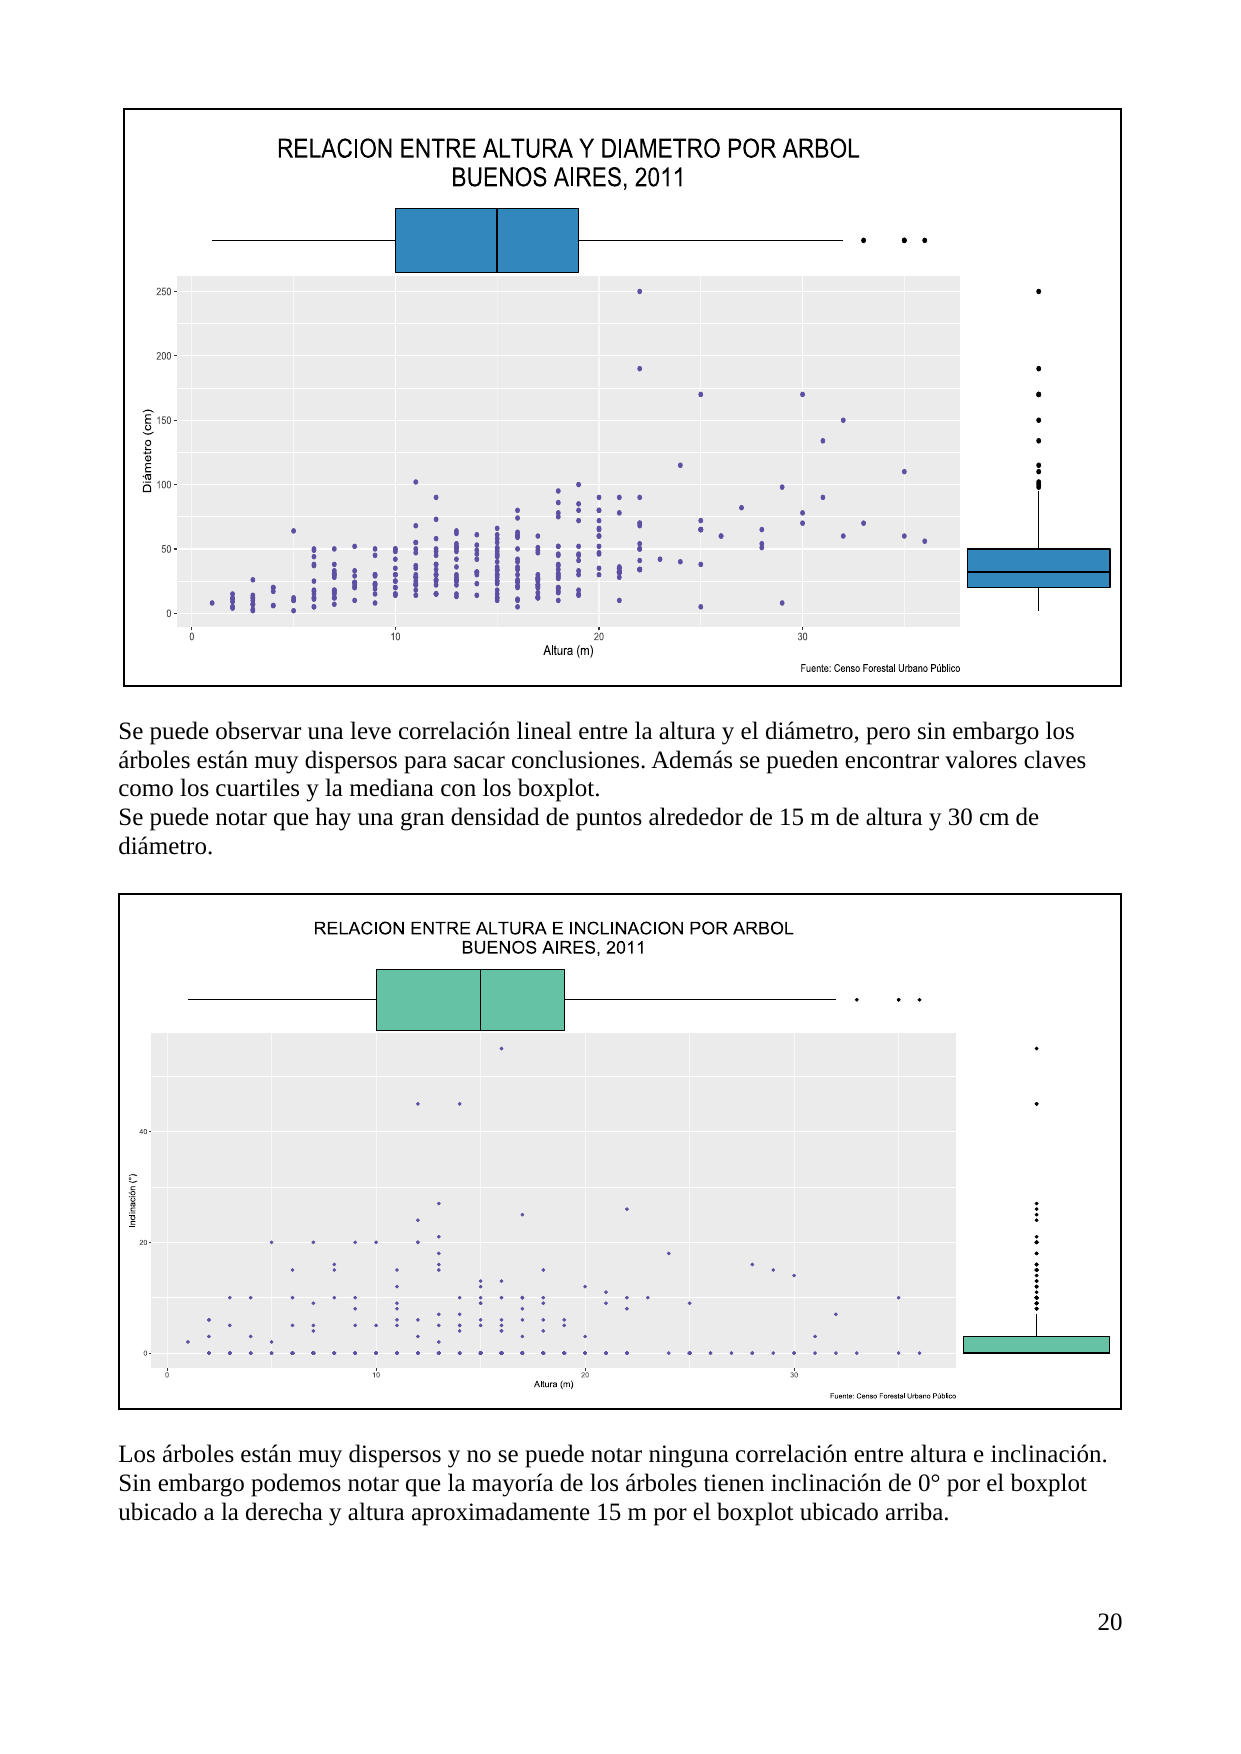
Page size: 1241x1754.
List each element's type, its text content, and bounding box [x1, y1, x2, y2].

text Se puede notar que hay una gran densidad de puntos alrededor de 15 m de altura y 30 cm de diámetro. [118, 802, 1122, 860]
text Los árboles están muy dispersos y no se puede notar ninguna correlación entre altura e inclinación. [118, 1439, 1122, 1468]
text Sin embargo podemos notar que la mayoría de los árboles tienen inclinación de 0° por el boxplot ubicado a la derecha y altura aproximadamente 15 m por el boxplot ubicado arriba. [118, 1468, 1122, 1525]
text Se puede observar una leve correlación lineal entre la altura y el diámetro, pero sin embargo los árboles están muy dispersos para sacar conclusiones. Además se pueden encontrar valores claves como los cuartiles y la mediana con los boxplot. [118, 716, 1122, 802]
